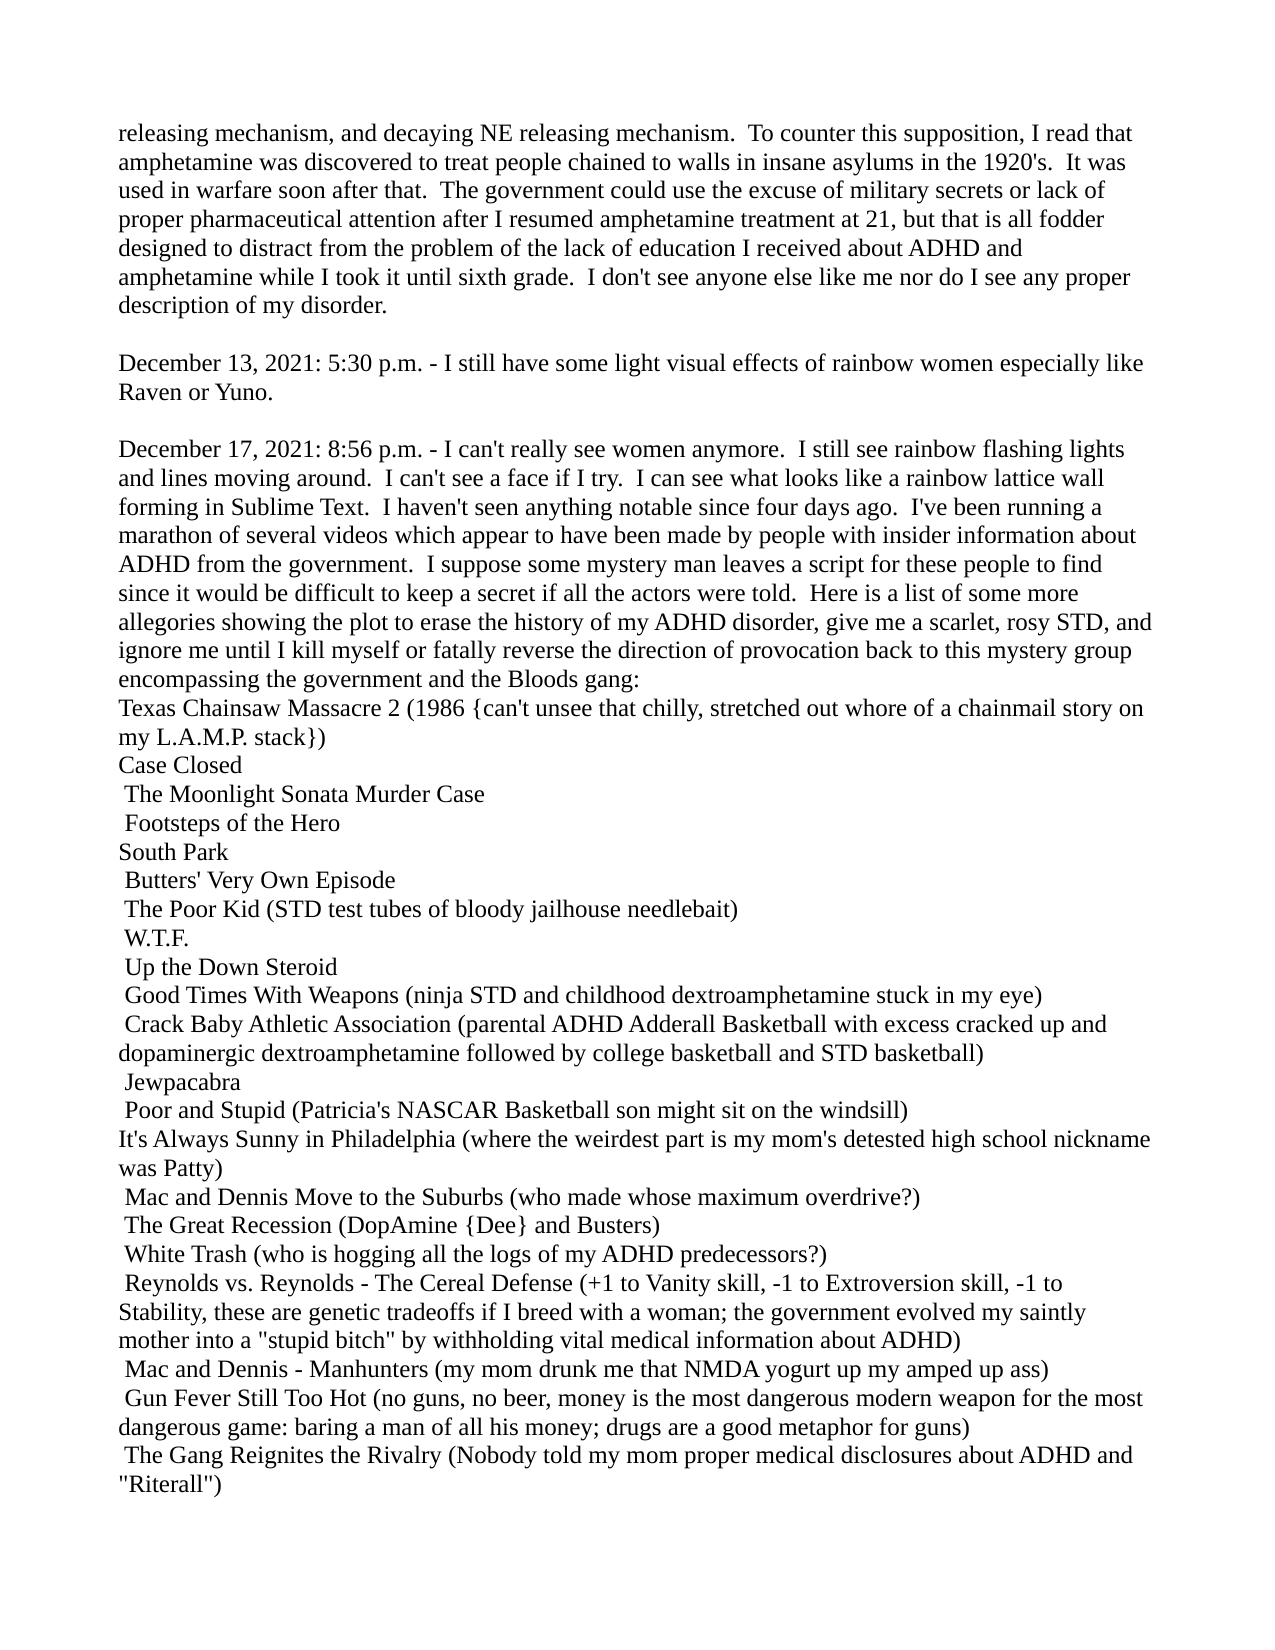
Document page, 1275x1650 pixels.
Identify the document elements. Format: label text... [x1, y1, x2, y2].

text Butters' Very Own Episode [118, 866, 1157, 894]
text Mac and Dennis Move to the Suburbs (who made whose maximum overdrive?) [118, 1182, 1157, 1211]
text Case Closed [118, 751, 1157, 779]
text White Trash (who is hogging all the logs of my ADHD predecessors?) [118, 1239, 1157, 1268]
text Mac and Dennis - Manhunters (my mom drunk me that NMDA yogurt up my amped up ass) [118, 1354, 1157, 1383]
text W.T.F. [118, 923, 1157, 952]
text The Moonlight Sonata Murder Case [118, 779, 1157, 808]
text Jewpacabra [118, 1067, 1157, 1096]
text Texas Chainsaw Massacre 2 (1986 {can't unsee that chilly, stretched out whore of a chainmail story on my L.A.M.P. stack}) [118, 693, 1157, 751]
text Up the Down Steroid [118, 952, 1157, 981]
text Footsteps of the Hero [118, 808, 1157, 837]
text The Gang Reignites the Rivalry (Nobody told my mom proper medical disclosures about ADHD and "Riterall") [118, 1441, 1157, 1498]
text The Great Recession (DopAmine {Dee} and Busters) [118, 1211, 1157, 1239]
text Good Times With Weapons (ninja STD and childhood dextroamphetamine stuck in my eye) [118, 981, 1157, 1009]
text Reynolds vs. Reynolds - The Cereal Defense (+1 to Vanity skill, -1 to Extroversion skill, -1 to Stability, these are genetic tradeoffs if I breed with a woman; the government evolved my saintly mother into a "stupid bitch" by withholding vital medical information about ADHD) [118, 1268, 1157, 1354]
text Poor and Stupid (Patricia's NASCAR Basketball son might sit on the windsill) [118, 1096, 1157, 1124]
text South Park [118, 837, 1157, 866]
text December 13, 2021: 5:30 p.m. - I still have some light visual effects of rainbow women especially like Raven or Yuno. [118, 348, 1157, 406]
text The Poor Kid (STD test tubes of bloody jailhouse needlebait) [118, 894, 1157, 923]
text releasing mechanism, and decaying NE releasing mechanism. To counter this supposition, I read that amphetamine was discovered to treat people chained to walls in insane asylums in the 1920's. It was used in warfare soon after that. The government could use the excuse of military secrets or lack of proper pharmaceutical attention after I resumed amphetamine treatment at 21, but that is all fodder designed to distract from the problem of the lack of education I received about ADHD and amphetamine while I took it until sixth grade. I don't see anyone else like me nor do I see any proper description of my disorder. [118, 118, 1157, 319]
text It's Always Sunny in Philadelphia (where the weirdest part is my mom's detested high school nickname was Patty) [118, 1124, 1157, 1182]
text December 17, 2021: 8:56 p.m. - I can't really see women anymore. I still see rainbow flashing lights and lines moving around. I can't see a face if I try. I can see what looks like a rainbow lattice wall forming in Sublime Text. I haven't seen anything notable since four days ago. I've been running a marathon of several videos which appear to have been made by people with insider information about ADHD from the government. I suppose some mystery man leaves a script for these people to find since it would be difficult to keep a secret if all the actors were told. Here is a list of some more allegories showing the plot to erase the history of my ADHD disorder, give me a scarlet, rosy STD, and ignore me until I kill myself or fatally reverse the direction of provocation back to this mystery group encompassing the government and the Bloods gang: [118, 434, 1157, 693]
text Crack Baby Athletic Association (parental ADHD Adderall Basketball with excess cracked up and dopaminergic dextroamphetamine followed by college basketball and STD basketball) [118, 1009, 1157, 1067]
text Gun Fever Still Too Hot (no guns, no beer, money is the most dangerous modern weapon for the most dangerous game: baring a man of all his money; drugs are a good metaphor for guns) [118, 1383, 1157, 1441]
